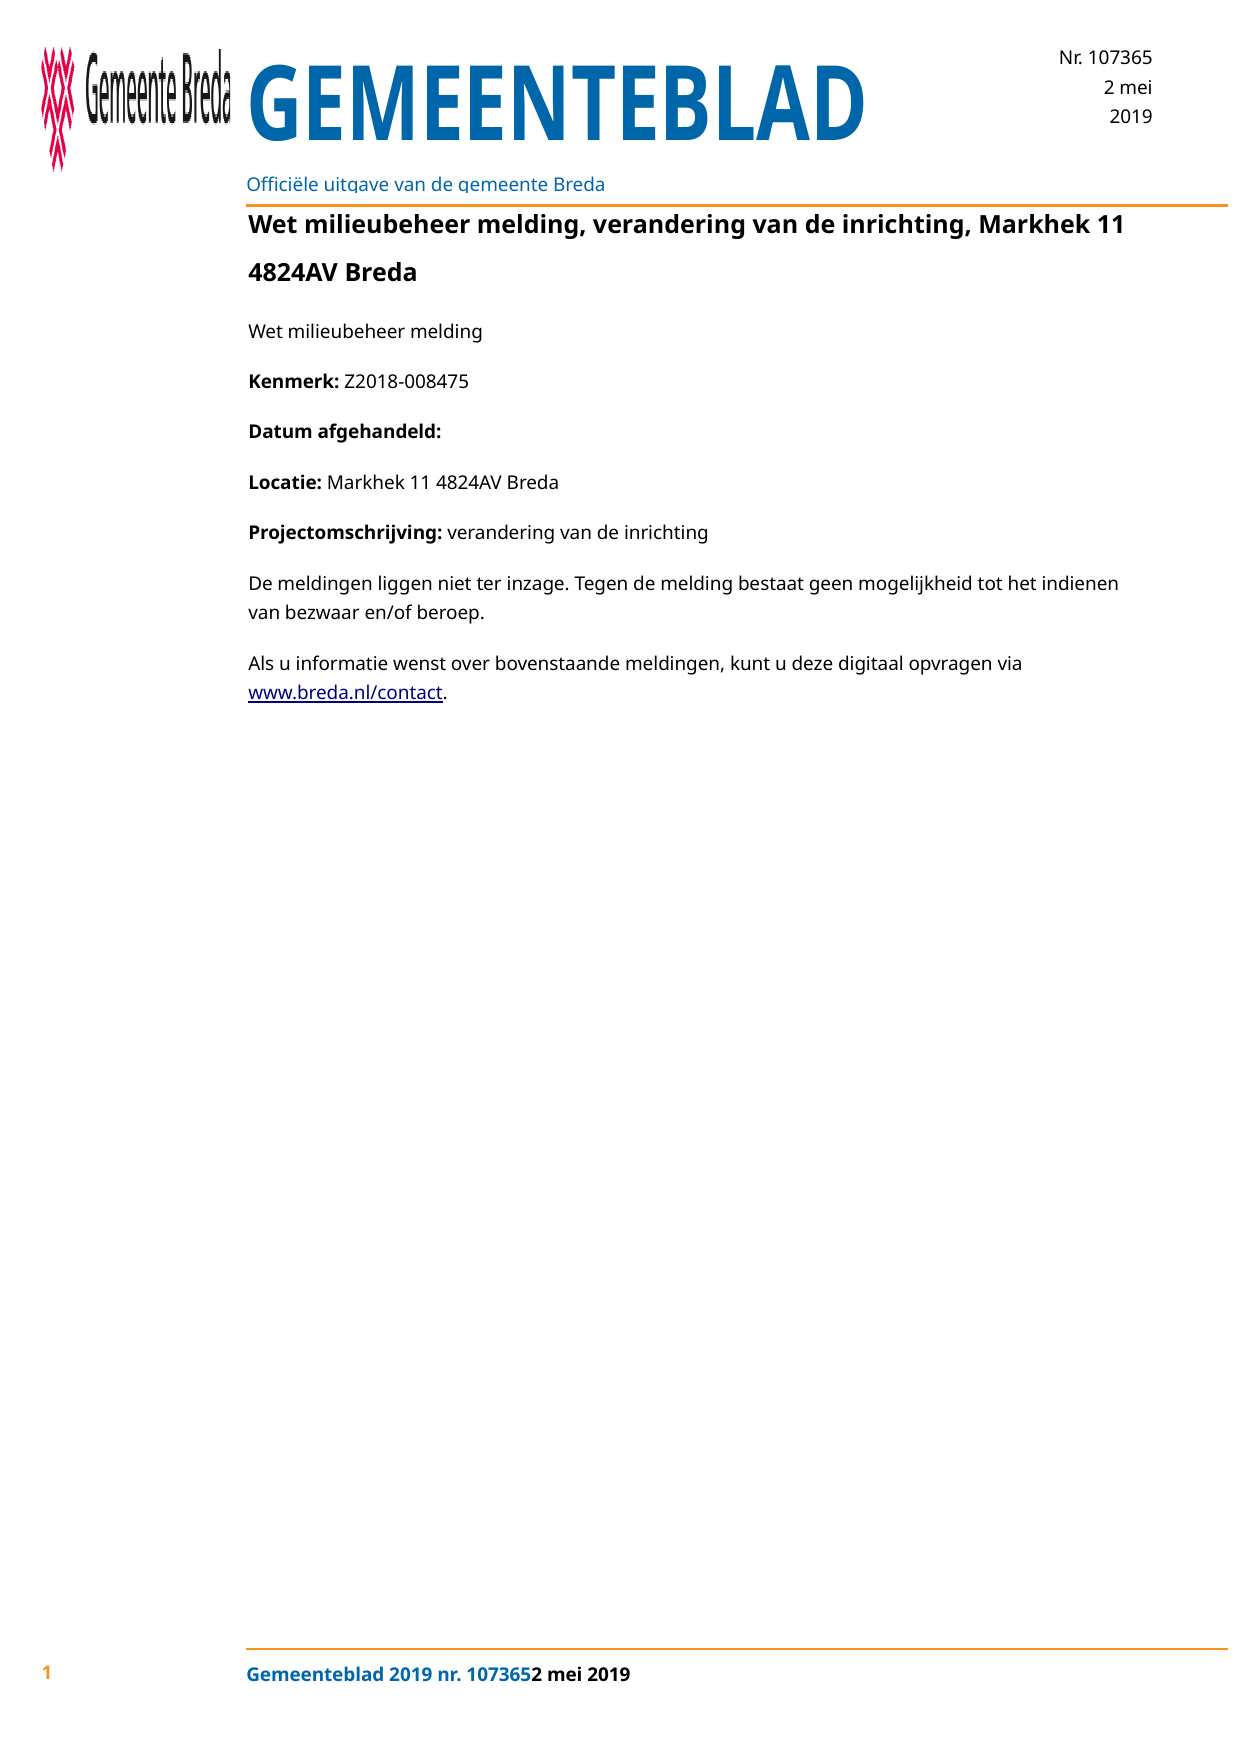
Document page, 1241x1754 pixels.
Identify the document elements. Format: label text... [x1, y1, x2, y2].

text Projectomschrijving: verandering van de inrichting [248, 519, 1152, 545]
text Wet milieubeheer melding [248, 318, 1152, 344]
text Datum afgehandeld: [248, 419, 1152, 444]
text De meldingen liggen niet ter inzage. Tegen de melding bestaat geen mogelijkheid tot het indienen van bezwaar en/of beroep. [248, 570, 1152, 625]
text Als u informatie wenst over bovenstaande meldingen, kunt u deze digitaal opvragen via www.breda.nl/contact. [248, 650, 1152, 705]
text Kenmerk: Z2018-008475 [248, 368, 1152, 394]
picture [41, 47, 231, 172]
text Locatie: Markhek 11 4824AV Breda [248, 469, 1152, 495]
text Wet milieubeheer melding, verandering van de inrichting, Markhek 11 4824AV Breda [248, 207, 1152, 288]
